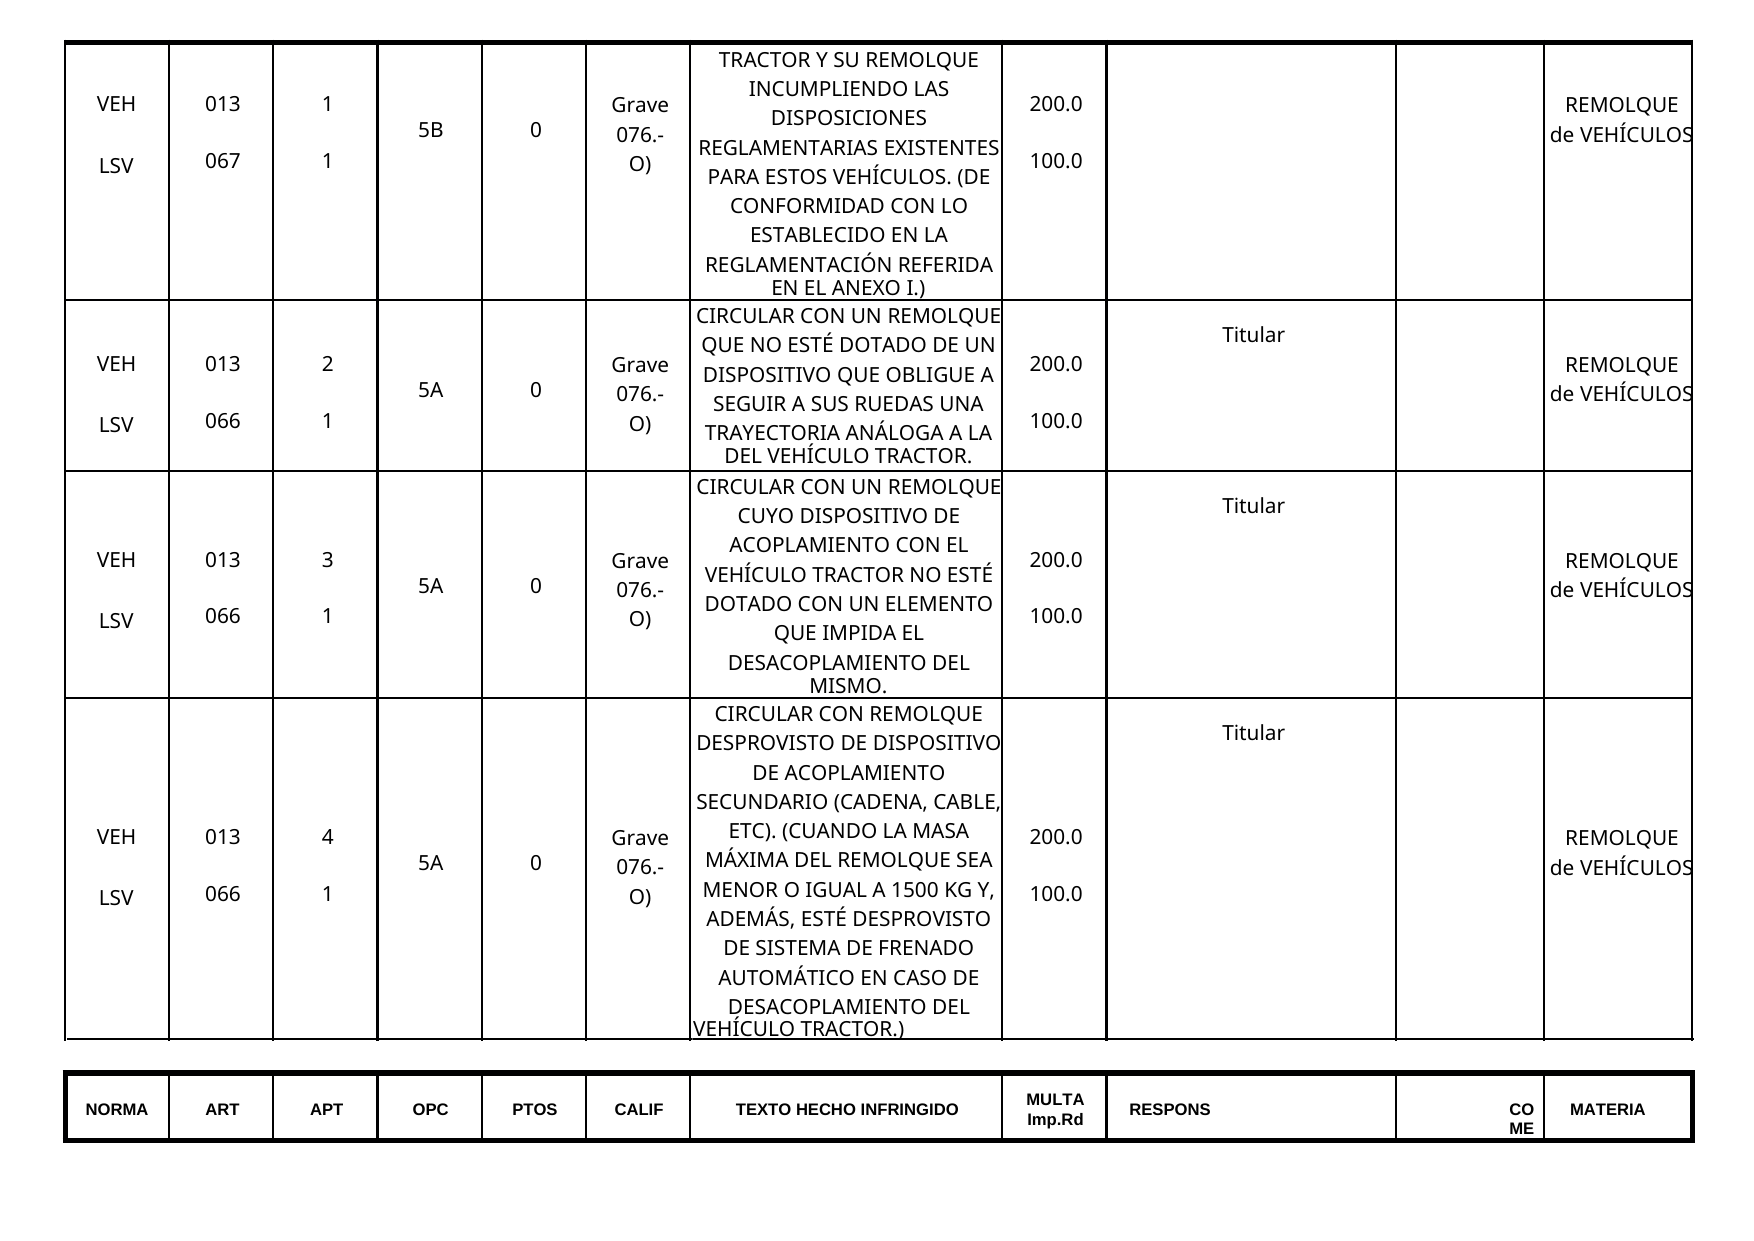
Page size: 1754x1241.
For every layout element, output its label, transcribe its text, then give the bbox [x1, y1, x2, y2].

table_cell CIRCULAR CON UN REMOLQUE QUE NO ESTÉ DOTADO DE UN DISPOSITIVO QUE OBLIGUE A SEGUIR A SUS RUEDAS UNA TRAYECTORIA ANÁLOGA A LA DEL VEHÍCULO TRACTOR. [691, 301, 1001, 470]
table_cell 200.0 100.0 [1003, 472, 1105, 697]
table_cell 2 1 [274, 301, 376, 470]
table_cell 0 [483, 699, 585, 1038]
table_header MATERIA [1545, 1076, 1690, 1138]
table_cell 200.0 100.0 [1003, 45, 1105, 299]
table_header NORMA [68, 1076, 168, 1138]
table_cell 013 066 [170, 301, 272, 470]
table_cell VEH LSV [66, 301, 168, 470]
table_header APT [274, 1076, 376, 1138]
table_header PTOS [483, 1076, 585, 1138]
table_cell CIRCULAR CON UN REMOLQUE CUYO DISPOSITIVO DE ACOPLAMIENTO CON EL VEHÍCULO TRACTOR NO ESTÉ DOTADO CON UN ELEMENTO QUE IMPIDA EL DESACOPLAMIENTO DEL MISMO. [691, 472, 1001, 697]
table_cell Grave 076.- O) [587, 301, 689, 470]
table_cell VEH LSV [66, 45, 168, 299]
table_header ART [170, 1076, 272, 1138]
table_cell VEH LSV [66, 699, 168, 1041]
table_cell 5A [379, 472, 481, 697]
table_cell 200.0 100.0 [1003, 699, 1105, 1038]
table_cell 4 1 [274, 699, 376, 1038]
table_cell Grave 076.- O) [587, 472, 689, 697]
table_cell REMOLQUE de VEHÍCULOS [1545, 472, 1691, 697]
table_cell Titular [1108, 699, 1395, 1038]
table_cell Grave 076.- O) [587, 699, 689, 1038]
table_cell 013 066 [170, 472, 272, 697]
table_cell [1397, 472, 1543, 697]
table_cell Titular [1108, 301, 1395, 470]
table_cell REMOLQUE de VEHÍCULOS [1545, 301, 1691, 470]
table_header CALIF [587, 1076, 689, 1138]
table_cell 0 [483, 301, 585, 470]
table_cell [1108, 45, 1395, 299]
table_header MULTA Imp.Rd [1003, 1076, 1105, 1138]
table_cell Titular [1108, 472, 1395, 697]
table_header TEXTO HECHO INFRINGIDO [691, 1076, 1001, 1138]
table_cell CIRCULAR CON REMOLQUE DESPROVISTO DE DISPOSITIVO DE ACOPLAMIENTO SECUNDARIO (CADENA, CABLE, ETC). (CUANDO LA MASA MÁXIMA DEL REMOLQUE SEA MENOR O IGUAL A 1500 KG Y, ADEMÁS, ESTÉ DESPROVISTO DE SISTEMA DE FRENADO AUTOMÁTICO EN CASO DE DESACOPLAMIENTO DEL VEHÍCULO TRACTOR.) [691, 699, 1001, 1038]
table_cell Grave 076.- O) [587, 45, 689, 299]
table_cell 3 1 [274, 472, 376, 697]
table_cell REMOLQUE de VEHÍCULOS [1545, 699, 1691, 1038]
table_cell VEH LSV [66, 472, 168, 697]
table_cell 5A [379, 699, 481, 1038]
table_cell 5B [379, 45, 481, 299]
table_cell 5A [379, 301, 481, 470]
table_cell 200.0 100.0 [1003, 301, 1105, 470]
table_cell REMOLQUE de VEHÍCULOS [1545, 45, 1691, 299]
table_cell 0 [483, 45, 585, 299]
table_cell TRACTOR Y SU REMOLQUE INCUMPLIENDO LAS DISPOSICIONES REGLAMENTARIAS EXISTENTES PARA ESTOS VEHÍCULOS. (DE CONFORMIDAD CON LO ESTABLECIDO EN LA REGLAMENTACIÓN REFERIDA EN EL ANEXO I.) [691, 45, 1001, 299]
table_cell 013 066 [170, 699, 272, 1038]
table_cell 013 067 [170, 45, 272, 299]
table_header COME [1397, 1076, 1543, 1138]
table_cell 1 1 [274, 45, 376, 299]
table_cell [1397, 699, 1543, 1038]
table_header OPC [379, 1076, 481, 1138]
table_header RESPONS [1108, 1076, 1395, 1138]
table_cell 0 [483, 472, 585, 697]
table_cell [1397, 301, 1543, 470]
table_cell [1397, 45, 1543, 299]
